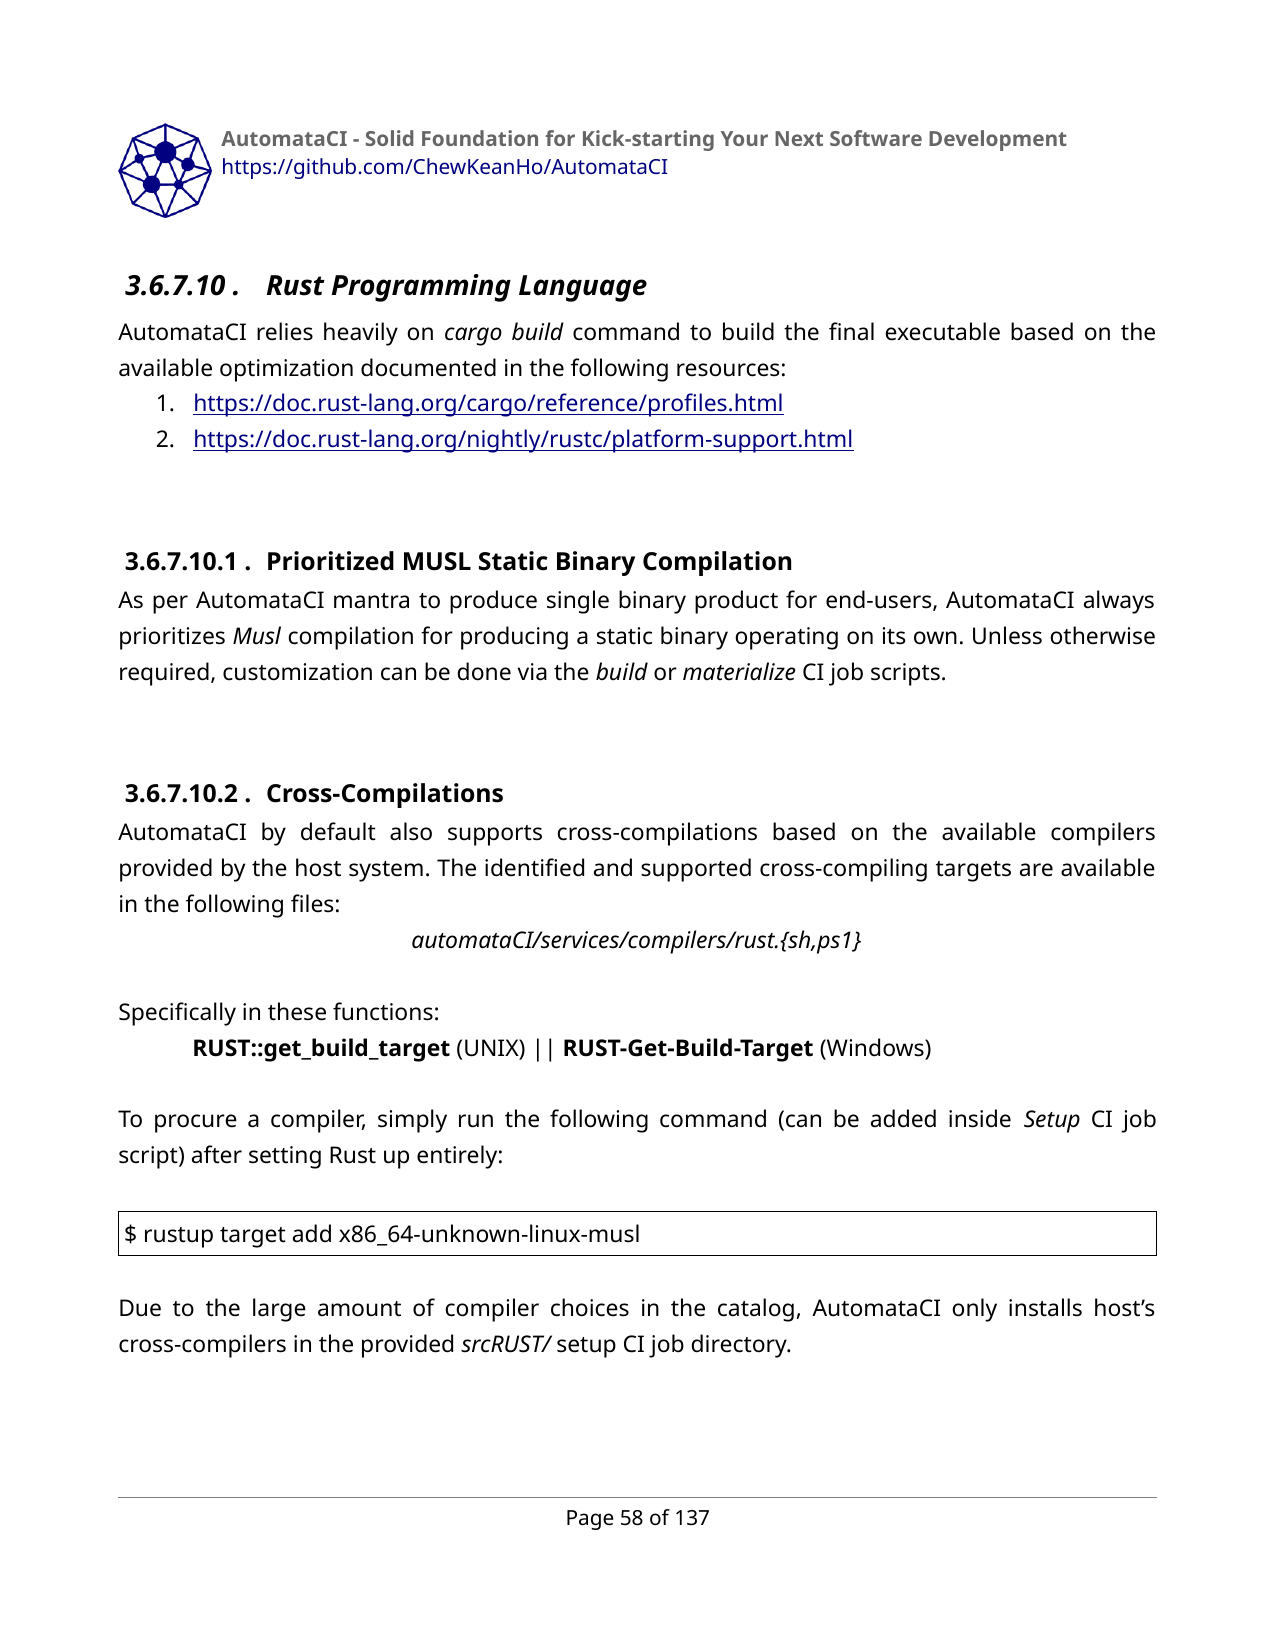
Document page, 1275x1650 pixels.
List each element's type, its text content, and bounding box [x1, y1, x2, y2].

text RUST::get_build_target (UNIX) || RUST-Get-Build-Target (Windows) [118, 1031, 1157, 1063]
table_header $ rustup target add x86_64-unknown-linux-musl [119, 1212, 1156, 1255]
subtitle Rust Programming Language [118, 265, 1157, 303]
text AutomataCI by default also supports cross-compilations based on the available compilers provided by the host system. The identified and supported cross-compiling targets are available in the following files: [118, 816, 1157, 919]
text Due to the large amount of compiler choices in the catalog, AutomataCI only installs host’s cross-compilers in the provided srcRUST/ setup CI job directory. [118, 1292, 1157, 1359]
text To procure a compiler, simply run the following command (can be added inside Setup CI job script) after setting Rust up entirely: [118, 1103, 1157, 1171]
text Specifically in these functions: [118, 996, 1157, 1027]
subtitle Prioritized MUSL Static Binary Compilation [118, 544, 1157, 577]
list https://doc.rust-lang.org/cargo/reference/profiles.html [156, 387, 1157, 419]
picture [118, 123, 212, 218]
list https://doc.rust-lang.org/nightly/rustc/platform-support.html [156, 423, 1157, 454]
text As per AutomataCI mantra to produce single binary product for end-users, AutomataCI always prioritizes Musl compilation for producing a static binary operating on its own. Unless otherwise required, customization can be done via the build or materialize CI job scripts. [118, 584, 1157, 687]
text automataCI/services/compilers/rust.{sh,ps1} [118, 924, 1157, 955]
subtitle Cross-Compilations [118, 776, 1157, 809]
text AutomataCI relies heavily on cargo build command to build the final executable based on the available optimization documented in the following resources: [118, 316, 1157, 383]
